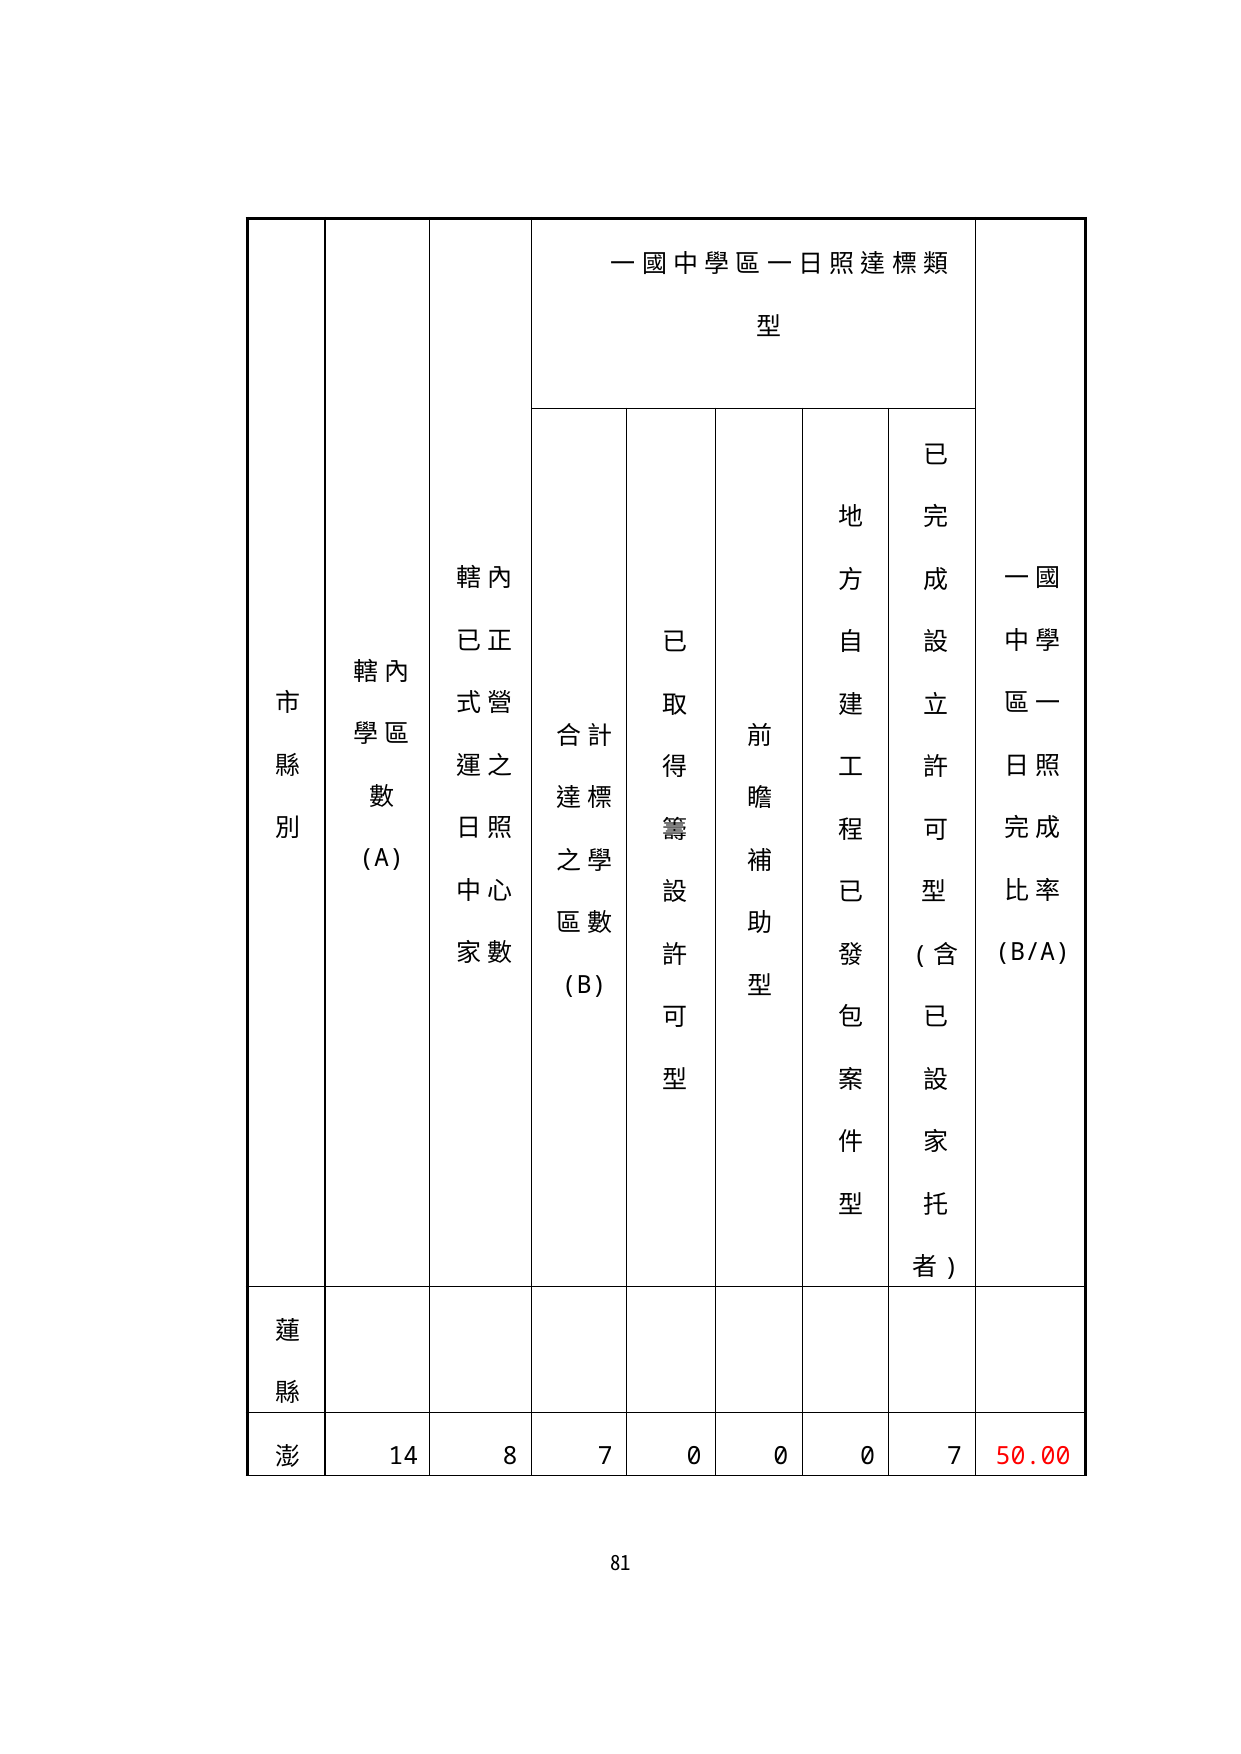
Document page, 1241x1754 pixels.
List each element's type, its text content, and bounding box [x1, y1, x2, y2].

table_cell 0 [716, 1413, 802, 1475]
table_header 市縣別 [249, 220, 324, 1286]
table_cell [716, 1287, 802, 1412]
table_cell [627, 1287, 715, 1412]
table_cell [532, 1287, 626, 1412]
table_cell 澎 [249, 1413, 324, 1475]
table_cell 已完成設立許可型(含已設家托者) [889, 409, 975, 1286]
table_cell 地方自建工程已發包案件型 [803, 409, 888, 1286]
table_cell 7 [889, 1413, 975, 1475]
table_header 一國中學區一日照達標類型 [532, 220, 975, 407]
table_cell 0 [803, 1413, 888, 1475]
table_cell 8 [430, 1413, 531, 1475]
table_cell 50.00 [976, 1413, 1084, 1475]
table_cell [976, 1287, 1084, 1412]
table_header 轄內已正式營運之日照中心家數 [430, 220, 531, 1286]
table_cell 7 [532, 1413, 626, 1475]
table_cell 14 [326, 1413, 429, 1475]
table_cell 蓮縣 [249, 1287, 324, 1412]
table_cell [803, 1287, 888, 1412]
table_header 一國中學區一日照完成比率 (B/A) [976, 220, 1084, 1286]
table_cell [889, 1287, 975, 1412]
table_header 轄內學區數(A) [326, 220, 429, 1286]
table_cell 合計達標之學區數 (B) [532, 409, 626, 1286]
table_cell 前瞻補助型 [716, 409, 802, 1286]
table_cell [326, 1287, 429, 1412]
table_cell 0 [627, 1413, 715, 1475]
table_cell 已取得籌設許可型 [627, 409, 715, 1286]
table_cell [430, 1287, 531, 1412]
